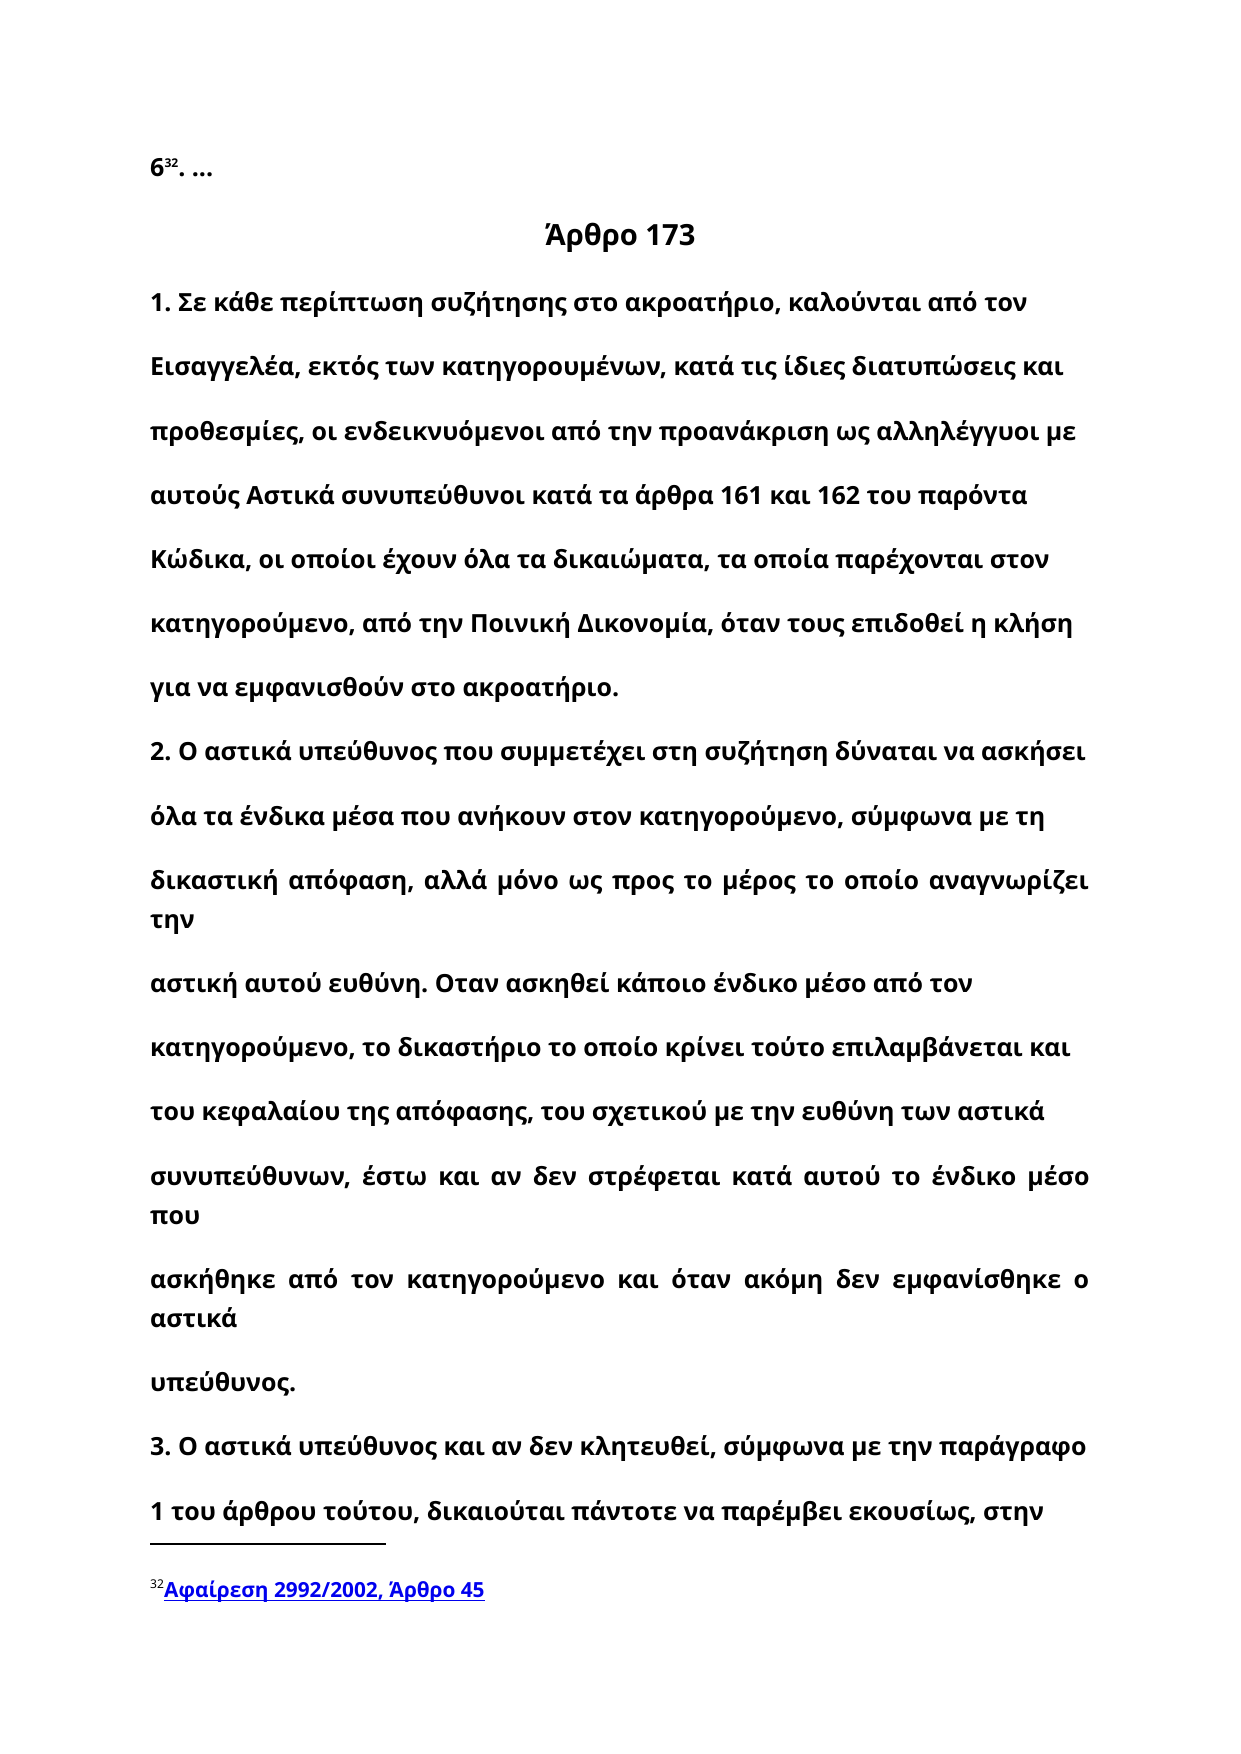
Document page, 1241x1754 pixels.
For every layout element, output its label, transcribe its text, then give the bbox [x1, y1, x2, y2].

text Εισαγγελέα, εκτός των κατηγορουμένων, κατά τις ίδιες διατυπώσεις και [150, 349, 1090, 383]
text Αφαίρεση 2992/2002, Άρθρο 45 [150, 1576, 1090, 1604]
text για να εμφανισθούν στο ακροατήριο. [150, 670, 1090, 704]
text κατηγορούμενο, το δικαστήριο το οποίο κρίνει τούτο επιλαμβάνεται και [150, 1030, 1090, 1064]
text κατηγορούμενο, από την Ποινική Δικονομία, όταν τους επιδοθεί η κλήση [150, 606, 1090, 640]
text του κεφαλαίου της απόφασης, του σχετικού με την ευθύνη των αστικά [150, 1094, 1090, 1128]
text 3. Ο αστικά υπεύθυνος και αν δεν κλητευθεί, σύμφωνα με την παράγραφο [150, 1429, 1090, 1463]
text 1 του άρθρου τούτου, δικαιούται πάντοτε να παρέμβει εκουσίως, στην [150, 1493, 1090, 1527]
text αυτούς Αστικά συνυπεύθυνοι κατά τα άρθρα 161 και 162 του παρόντα [150, 477, 1090, 511]
text ασκήθηκε από τον κατηγορούμενο και όταν ακόμη δεν εμφανίσθηκε ο αστικά [150, 1261, 1090, 1335]
subtitle Άρθρο 173 [150, 214, 1090, 254]
text 6. ... [150, 150, 1090, 184]
text 1. Σε κάθε περίπτωση συζήτησης στο ακροατήριο, καλούνται από τον [150, 285, 1090, 319]
text αστική αυτού ευθύνη. Οταν ασκηθεί κάποιο ένδικο μέσο από τον [150, 966, 1090, 1000]
text υπεύθυνος. [150, 1365, 1090, 1399]
text όλα τα ένδικα μέσα που ανήκουν στον κατηγορούμενο, σύμφωνα με τη [150, 798, 1090, 832]
text δικαστική απόφαση, αλλά μόνο ως προς το μέρος το οποίο αναγνωρίζει την [150, 862, 1090, 936]
text προθεσμίες, οι ενδεικνυόμενοι από την προανάκριση ως αλληλέγγυοι με [150, 413, 1090, 447]
text 2. Ο αστικά υπεύθυνος που συμμετέχει στη συζήτηση δύναται να ασκήσει [150, 734, 1090, 768]
text Κώδικα, οι οποίοι έχουν όλα τα δικαιώματα, τα οποία παρέχονται στον [150, 541, 1090, 576]
text συνυπεύθυνων, έστω και αν δεν στρέφεται κατά αυτού το ένδικο μέσο που [150, 1158, 1090, 1231]
